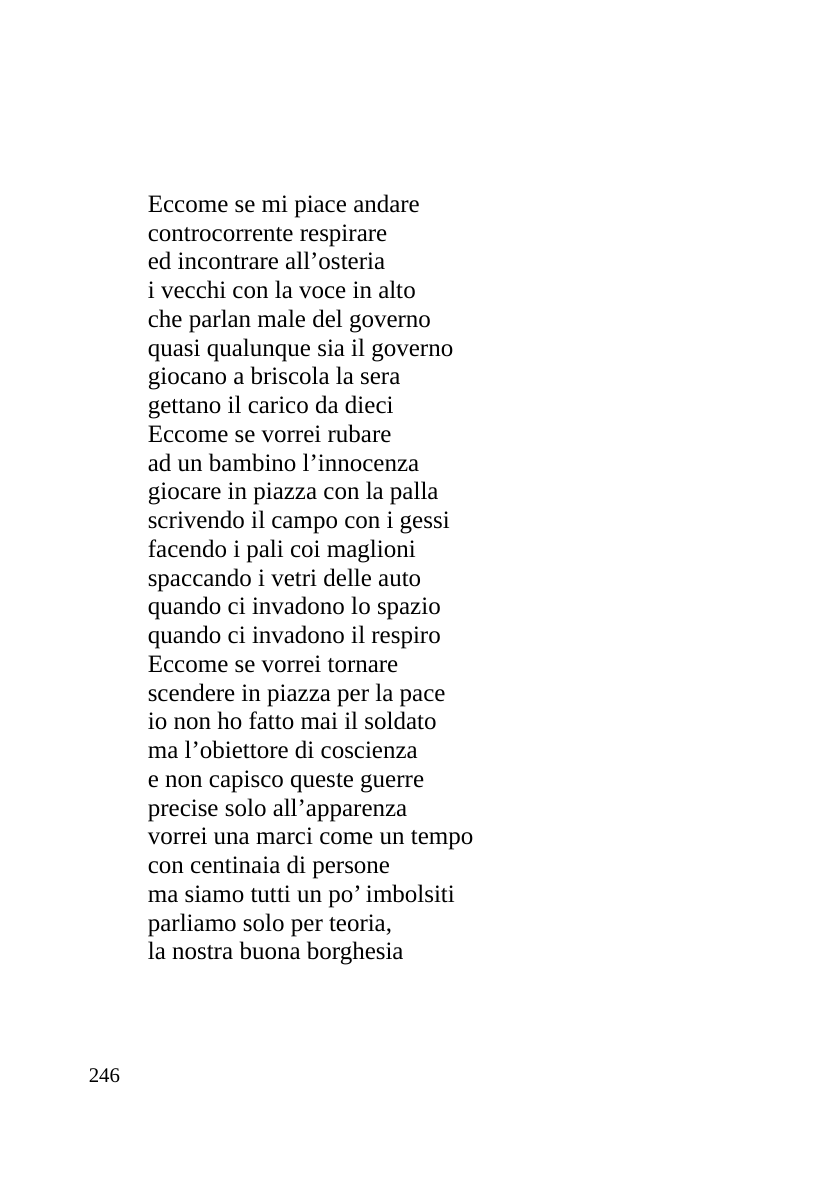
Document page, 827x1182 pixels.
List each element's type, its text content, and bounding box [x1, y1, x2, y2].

text Eccome se mi piace andare [148, 189, 738, 218]
text quando ci invadono il respiro [148, 620, 738, 649]
text i vecchi con la voce in alto [148, 275, 738, 304]
text io non ho fatto mai il soldato [148, 706, 738, 735]
text gettano il carico da dieci [148, 390, 738, 419]
text quasi qualunque sia il governo [148, 333, 738, 361]
text quando ci invadono lo spazio [148, 591, 738, 620]
text ma siamo tutti un po’ imbolsiti [148, 879, 738, 908]
text la nostra buona borghesia [148, 936, 738, 965]
text Eccome se vorrei tornare [148, 649, 738, 678]
text che parlan male del governo [148, 304, 738, 333]
text facendo i pali coi maglioni [148, 534, 738, 563]
text giocare in piazza con la palla [148, 476, 738, 505]
text ed incontrare all’osteria [148, 246, 738, 275]
text controcorrente respirare [148, 218, 738, 246]
text Eccome se vorrei rubare [148, 419, 738, 448]
text e non capisco queste guerre [148, 764, 738, 793]
text precise solo all’apparenza [148, 793, 738, 821]
text spaccando i vetri delle auto [148, 563, 738, 591]
text con centinaia di persone [148, 850, 738, 879]
text scrivendo il campo con i gessi [148, 505, 738, 534]
text vorrei una marci come un tempo [148, 821, 738, 850]
text giocano a briscola la sera [148, 361, 738, 390]
text parliamo solo per teoria, [148, 908, 738, 936]
text ad un bambino l’innocenza [148, 448, 738, 476]
text scendere in piazza per la pace [148, 678, 738, 706]
text ma l’obiettore di coscienza [148, 735, 738, 764]
